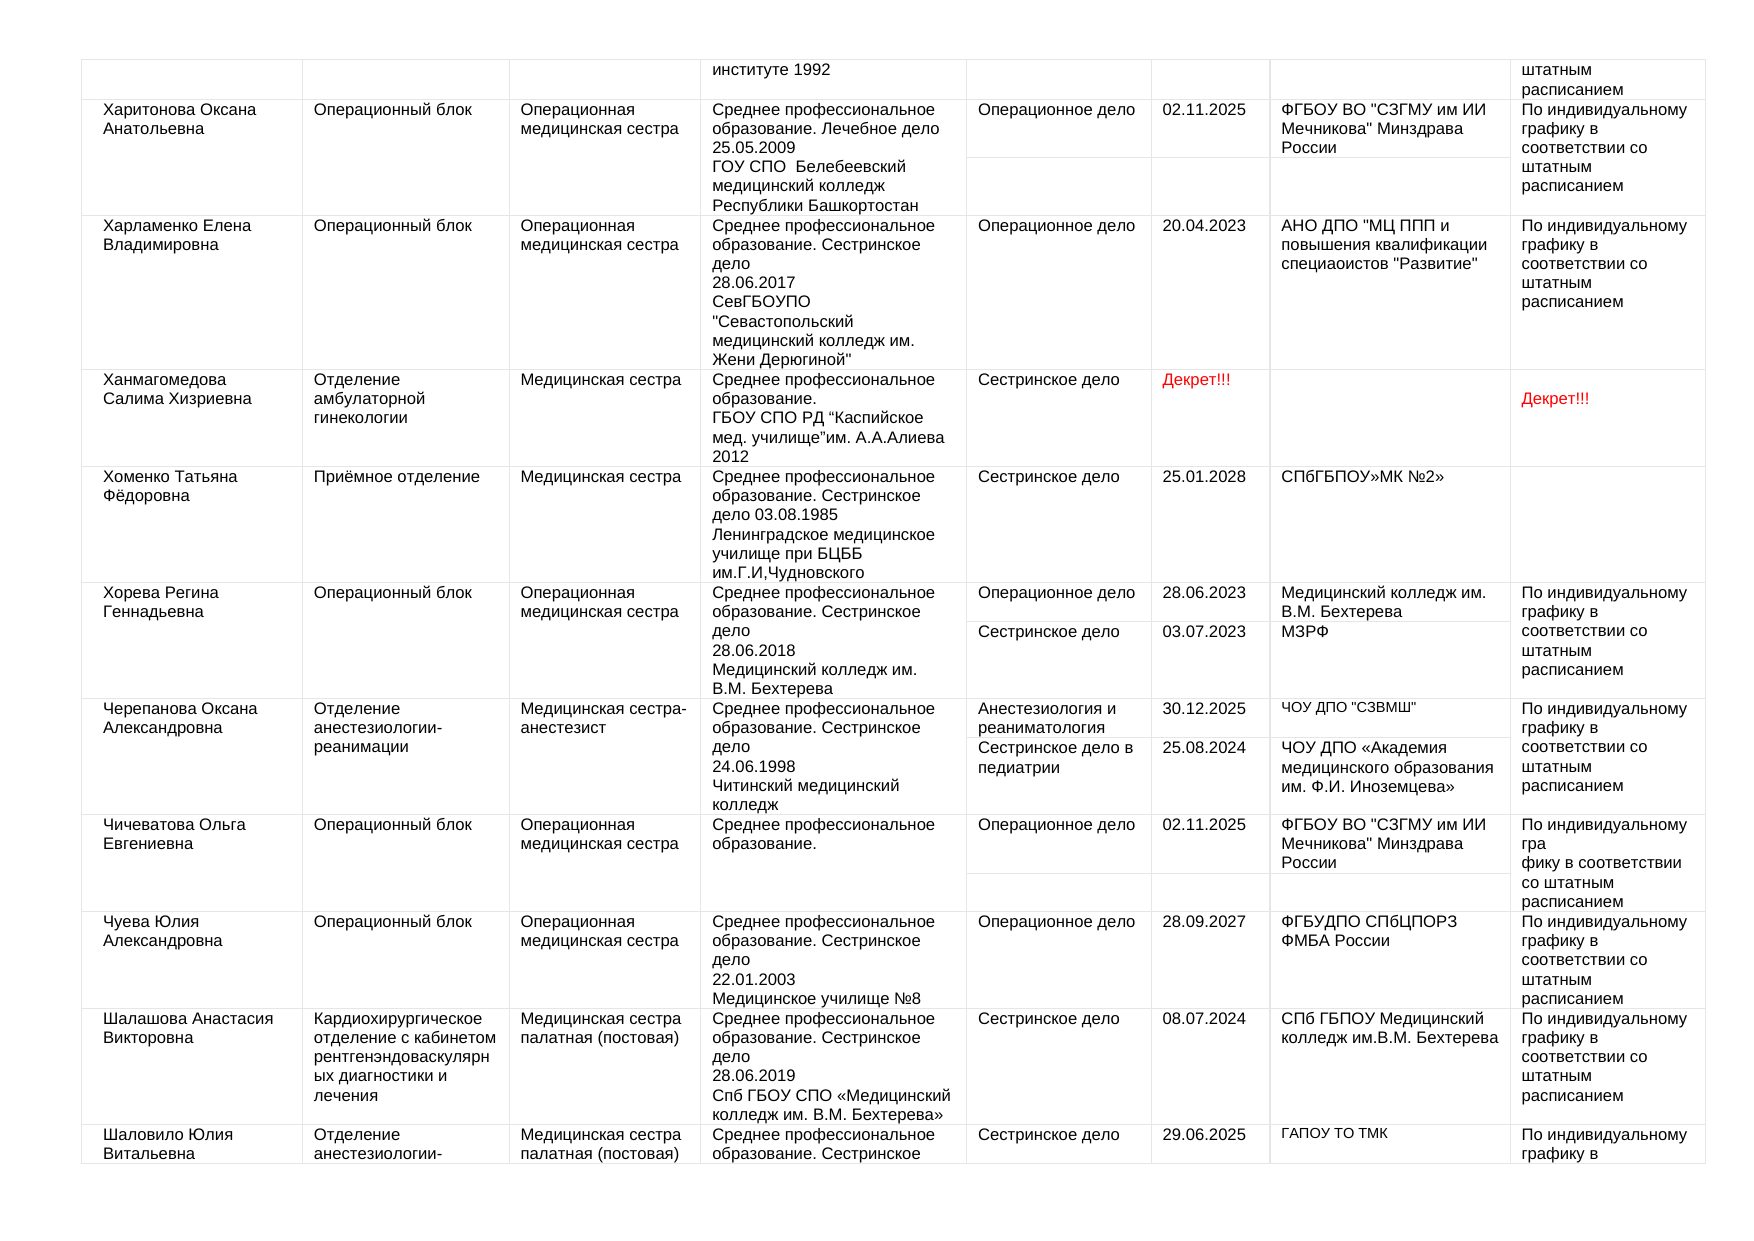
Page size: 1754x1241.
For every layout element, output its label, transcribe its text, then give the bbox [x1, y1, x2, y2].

table_cell ЧОУ ДПО «Академия медицинского образования им. Ф.И. Иноземцева» [1271, 738, 1510, 814]
table_cell Хоменко Татьяна Фёдоровна [82, 467, 302, 582]
table_cell Операционный блок [303, 912, 509, 1008]
table_cell Среднее профессиональное образование. Сестринское дело 28.06.2018 Медицинский колледж им. В.М. Бехтерева [701, 583, 966, 698]
table_cell 28.06.2023 [1152, 583, 1269, 621]
table_cell АНО ДПО "МЦ ППП и повышения квалификации специаоистов "Развитие" [1271, 216, 1510, 369]
table_cell Среднее профессиональное образование. Сестринское дело 24.06.1998 Читинский медицинский колледж [701, 699, 966, 814]
table_cell Черепанова Оксана Александровна [82, 699, 302, 814]
table_cell [967, 158, 1151, 214]
table_cell штатным расписанием [1511, 60, 1705, 98]
table_cell Сестринское дело [967, 622, 1151, 698]
table_cell МЗРФ [1271, 622, 1510, 698]
table_cell Ханмагомедова Салима Хизриевна [82, 370, 302, 466]
table_cell Операционное дело [967, 216, 1151, 369]
table_cell Операционный блок [303, 100, 509, 214]
table_cell Сестринское дело [967, 1125, 1151, 1163]
table_cell Медицинская сестра палатная (постовая) [510, 1009, 700, 1124]
table_cell По индивидуальному гра фику в соответствии со штатным расписанием [1511, 815, 1705, 911]
table_cell По индивидуальному графику в соответствии со штатным расписанием [1511, 583, 1705, 698]
table_cell Операционная медицинская сестра [510, 912, 700, 1008]
table_cell ФГБОУ ВО "СЗГМУ им ИИ Мечникова" Минздрава России [1271, 100, 1510, 157]
table_cell 29.06.2025 [1152, 1125, 1269, 1163]
table_cell Сестринское дело в педиатрии [967, 738, 1151, 814]
table_cell 03.07.2023 [1152, 622, 1269, 698]
table_cell По индивидуальному графику в соответствии со штатным расписанием [1511, 1009, 1705, 1124]
table_cell 08.07.2024 [1152, 1009, 1269, 1124]
table_cell Операционный блок [303, 815, 509, 911]
table_cell Среднее профессиональное образование. Сестринское дело 03.08.1985 Ленинградское медицинское училище при БЦББ им.Г.И,Чудновского [701, 467, 966, 582]
table_cell 25.08.2024 [1152, 738, 1269, 814]
table_cell Медицинская сестра палатная (постовая) [510, 1125, 700, 1163]
table_cell 30.12.2025 [1152, 699, 1269, 737]
table_cell Харитонова Оксана Анатольевна [82, 100, 302, 214]
table_cell ГАПОУ ТО ТМК [1271, 1125, 1510, 1163]
table_cell Анестезиология и реаниматология [967, 699, 1151, 737]
table_cell Среднее профессиональное образование. [701, 815, 966, 911]
table_cell Операционное дело [967, 912, 1151, 1008]
table_cell Операционная медицинская сестра [510, 583, 700, 698]
table_cell [967, 874, 1151, 911]
table_cell [1271, 874, 1510, 911]
table_cell [1152, 874, 1269, 911]
table_cell Отделение амбулаторной гинекологии [303, 370, 509, 466]
table_cell Сестринское дело [967, 467, 1151, 582]
table_cell По индивидуальному графику в [1511, 1125, 1705, 1163]
table_cell Медицинский колледж им. В.М. Бехтерева [1271, 583, 1510, 621]
table_cell Кардиохирургическое отделение с кабинетом рентгенэндоваскулярных диагностики и лечения [303, 1009, 509, 1124]
table_cell Отделение анестезиологии-реанимации [303, 699, 509, 814]
table_cell Операционная медицинская сестра [510, 815, 700, 911]
table_cell [1271, 370, 1510, 466]
table_cell [510, 60, 700, 98]
table_cell Хорева Регина Геннадьевна [82, 583, 302, 698]
table_cell Среднее профессиональное образование. Сестринское [701, 1125, 966, 1163]
table_cell Шалашова Анастасия Викторовна [82, 1009, 302, 1124]
table_cell 20.04.2023 [1152, 216, 1269, 369]
table_cell Медицинская сестра [510, 467, 700, 582]
table_cell Среднее профессиональное образование. Лечебное дело 25.05.2009 ГОУ СПО Белебеевский медицинский колледж Республики Башкортостан [701, 100, 966, 214]
table_cell СПб ГБПОУ Медицинский колледж им.В.М. Бехтерева [1271, 1009, 1510, 1124]
table_cell Отделение анестезиологии- [303, 1125, 509, 1163]
table_cell ФГБУДПО СПбЦПОРЗ ФМБА России [1271, 912, 1510, 1008]
table_cell Операционный блок [303, 583, 509, 698]
table_cell Декрет!!! [1152, 370, 1269, 466]
table_cell [1152, 60, 1269, 98]
table_cell Декрет!!! [1511, 370, 1705, 466]
table_cell Операционный блок [303, 216, 509, 369]
table_cell [303, 60, 509, 98]
table_cell Харламенко Елена Владимировна [82, 216, 302, 369]
table_cell По индивидуальному графику в соответствии со штатным расписанием [1511, 216, 1705, 369]
table_cell 02.11.2025 [1152, 815, 1269, 872]
table_cell ФГБОУ ВО "СЗГМУ им ИИ Мечникова" Минздрава России [1271, 815, 1510, 872]
table_cell Среднее профессиональное образование. Сестринское дело 28.06.2019 Спб ГБОУ СПО «Медицинский колледж им. В.М. Бехтерева» [701, 1009, 966, 1124]
table_cell Операционное дело [967, 100, 1151, 157]
table_cell По индивидуальному графику в соответствии со штатным расписанием [1511, 699, 1705, 814]
table_cell [1511, 467, 1705, 582]
table_cell Приёмное отделение [303, 467, 509, 582]
table_cell институте 1992 [701, 60, 966, 98]
table_cell Операционное дело [967, 583, 1151, 621]
table_cell По индивидуальному графику в соответствии со штатным расписанием [1511, 100, 1705, 214]
table_cell Чичеватова Ольга Евгениевна [82, 815, 302, 911]
table_cell Медицинская сестра [510, 370, 700, 466]
table_cell ЧОУ ДПО "СЗВМШ" [1271, 699, 1510, 737]
table_cell Среднее профессиональное образование. Сестринское дело 28.06.2017 СевГБОУПО "Севастопольский медицинский колледж им. Жени Дерюгиной" [701, 216, 966, 369]
table_cell [967, 60, 1151, 98]
table_cell 02.11.2025 [1152, 100, 1269, 157]
table_cell Сестринское дело [967, 370, 1151, 466]
table_cell СПбГБПОУ»МК №2» [1271, 467, 1510, 582]
table_cell 25.01.2028 [1152, 467, 1269, 582]
table_cell [1271, 60, 1510, 98]
table_cell Чуева Юлия Александровна [82, 912, 302, 1008]
table_cell Среднее профессиональное образование. ГБОУ СПО РД “Каспийское мед. училище”им. А.А.Алиева 2012 [701, 370, 966, 466]
table_cell По индивидуальному графику в соответствии со штатным расписанием [1511, 912, 1705, 1008]
table_cell Операционная медицинская сестра [510, 216, 700, 369]
table_cell [1271, 158, 1510, 214]
table_cell 28.09.2027 [1152, 912, 1269, 1008]
table_cell Медицинская сестра-анестезист [510, 699, 700, 814]
table_cell Операционная медицинская сестра [510, 100, 700, 214]
table_cell [82, 60, 302, 98]
table_cell Сестринское дело [967, 1009, 1151, 1124]
table_cell Среднее профессиональное образование. Сестринское дело 22.01.2003 Медицинское училище №8 [701, 912, 966, 1008]
table_cell Операционное дело [967, 815, 1151, 872]
table_cell [1152, 158, 1269, 214]
table_cell Шаловило Юлия Витальевна [82, 1125, 302, 1163]
